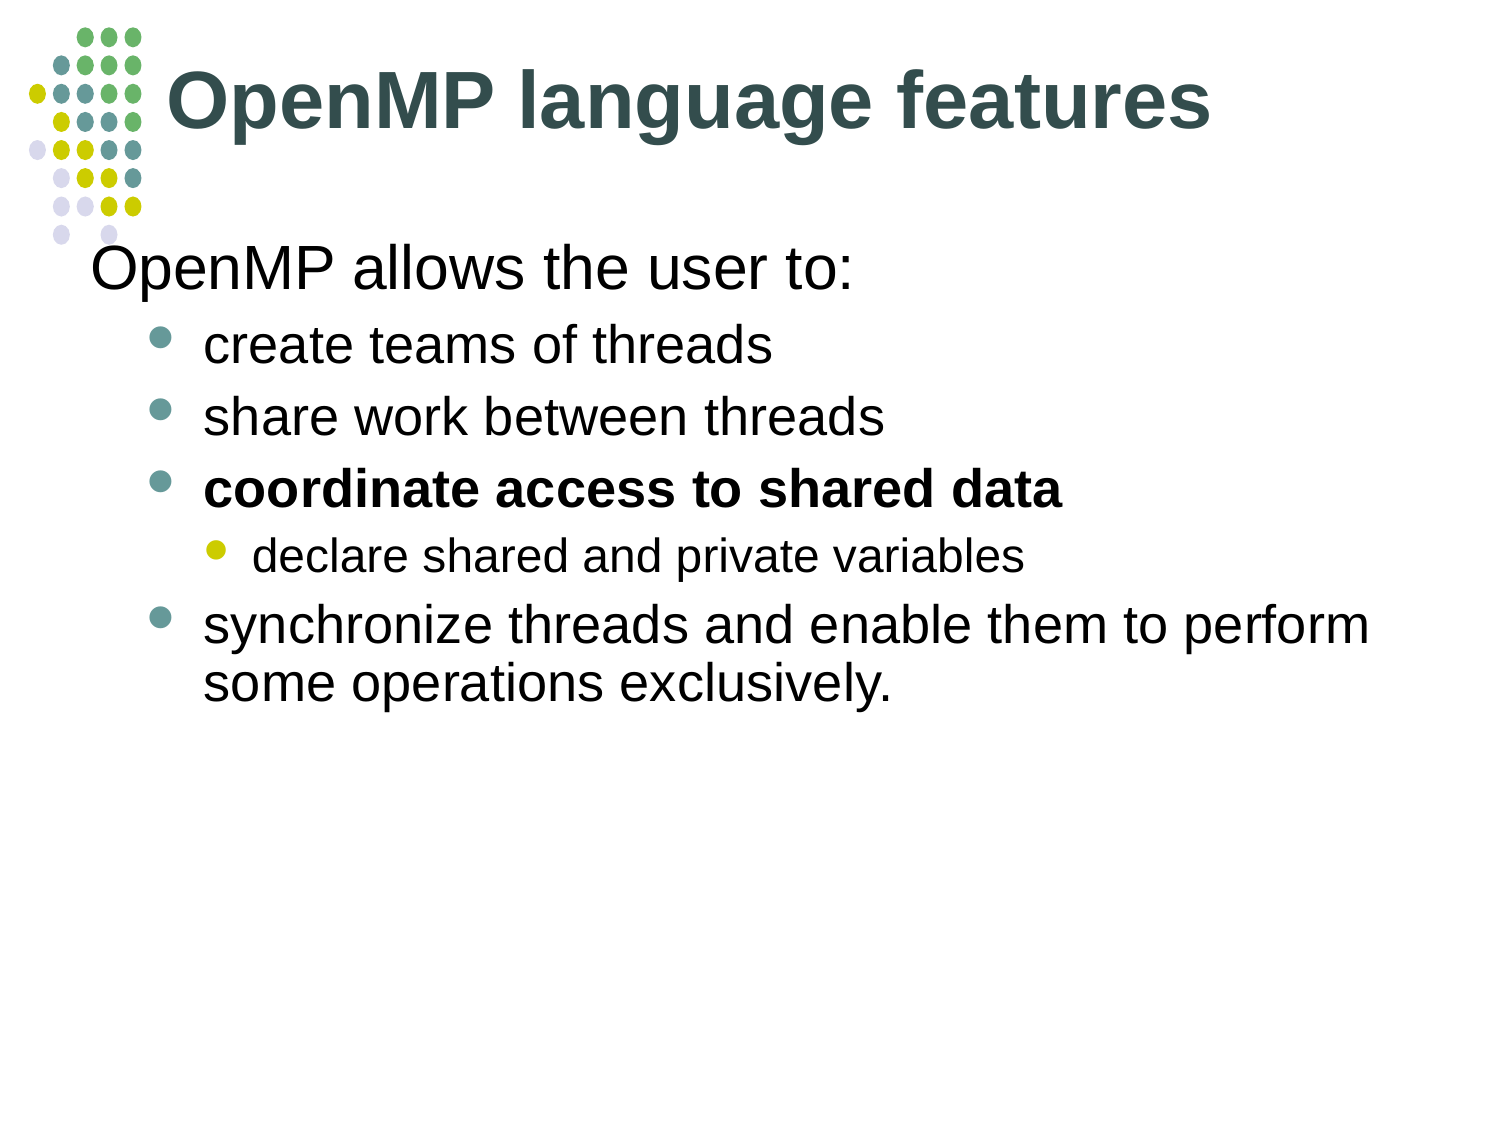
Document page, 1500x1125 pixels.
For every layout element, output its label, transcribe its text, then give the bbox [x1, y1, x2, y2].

title OpenMP language features [151, 40, 1390, 176]
list OpenMP allows the user to: create teams of threads share work between threads coordinate access to shared data declare shared and private variables synchronize threads and enable them to perform some operations exclusively. [75, 228, 1426, 1006]
